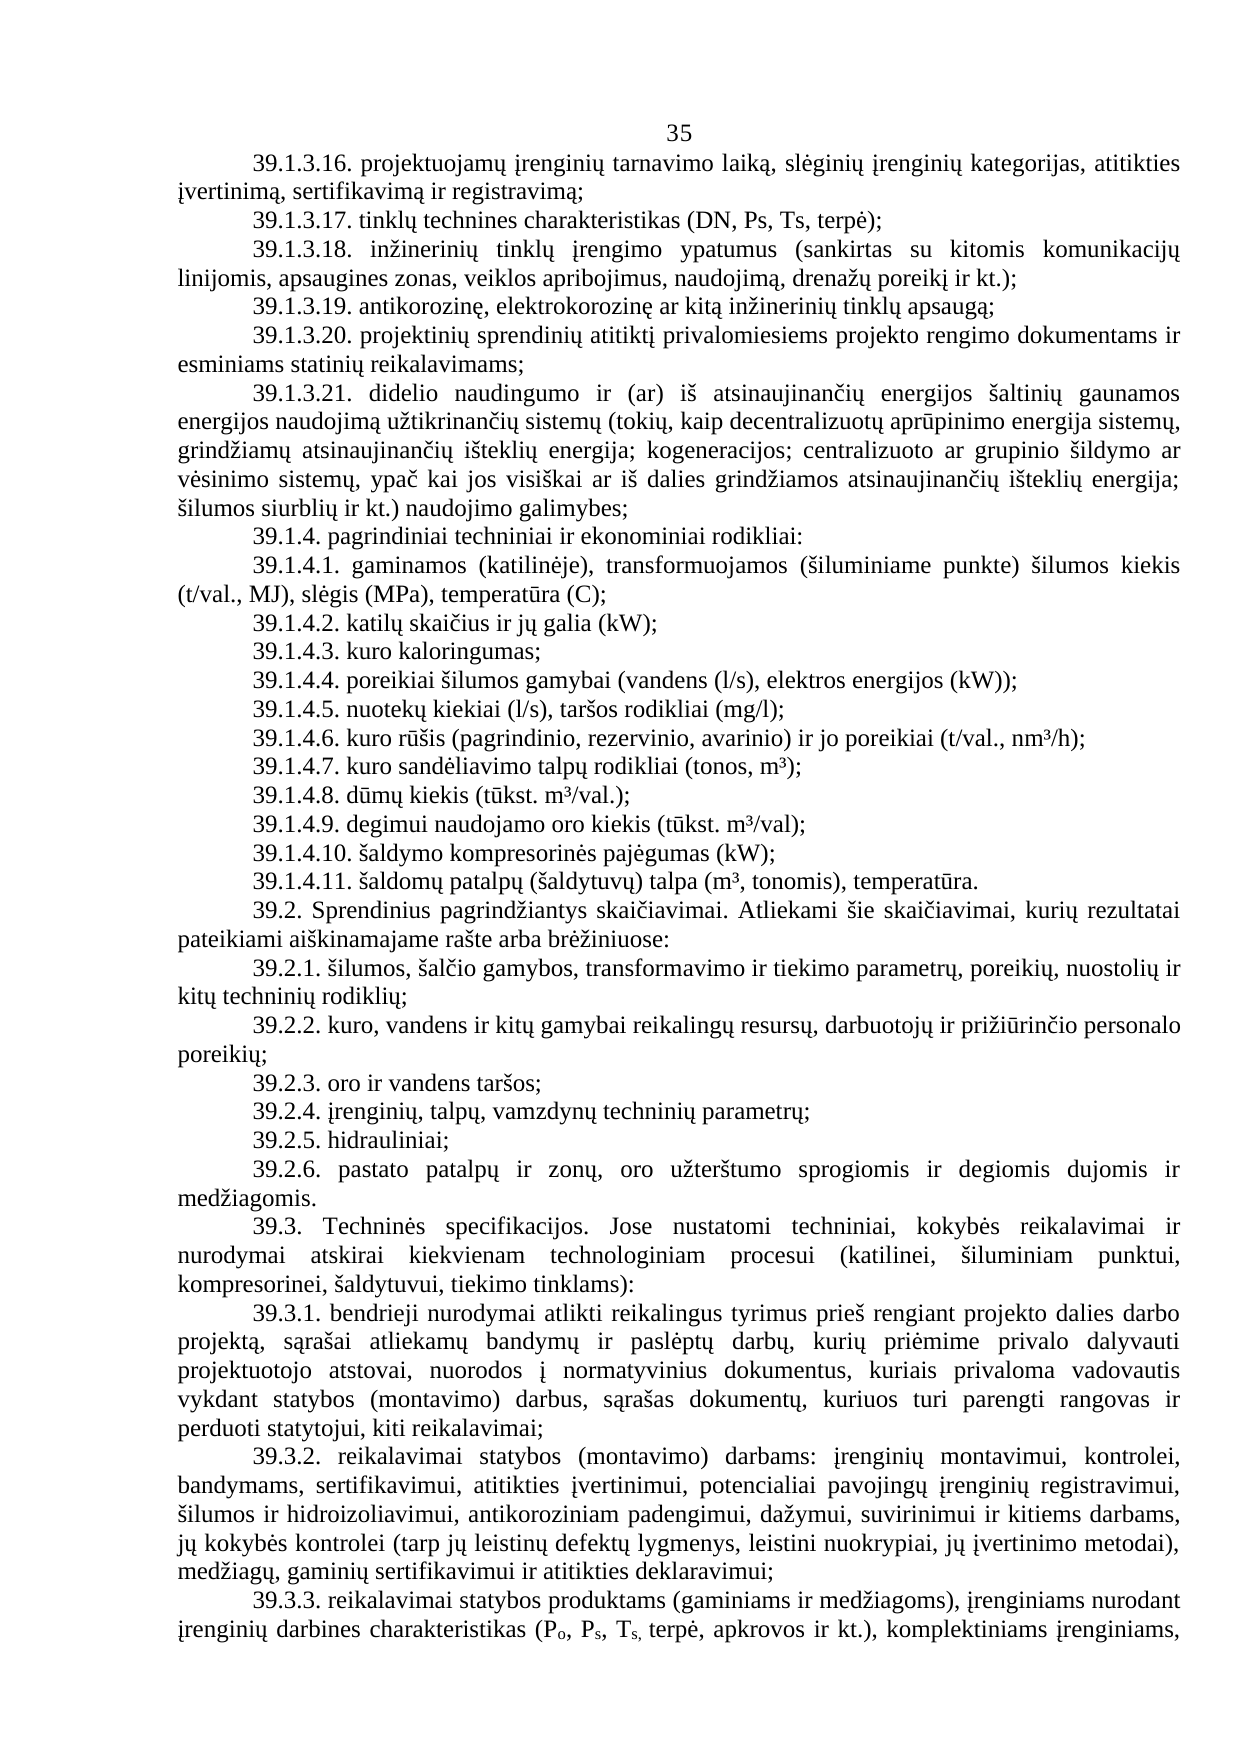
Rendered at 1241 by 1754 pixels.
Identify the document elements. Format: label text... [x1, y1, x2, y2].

text 39.1.4.10. šaldymo kompresorinės pajėgumas (kW); [177, 838, 1181, 866]
text 39.1.3.20. projektinių sprendinių atitiktį privalomiesiems projekto rengimo dokumentams ir esminiams statinių reikalavimams; [177, 320, 1181, 378]
text 39.2.1. šilumos, šalčio gamybos, transformavimo ir tiekimo parametrų, poreikių, nuostolių ir kitų techninių rodiklių; [177, 953, 1181, 1010]
text 39.2.2. kuro, vandens ir kitų gamybai reikalingų resursų, darbuotojų ir prižiūrinčio personalo poreikių; [177, 1010, 1181, 1068]
text 39.2.5. hidrauliniai; [177, 1125, 1181, 1154]
text 39.1.4.8. dūmų kiekis (tūkst. m³/val.); [177, 780, 1181, 809]
text 39.1.4.1. gaminamos (katilinėje), transformuojamos (šiluminiame punkte) šilumos kiekis (t/val., MJ), slėgis (MPa), temperatūra (C); [177, 550, 1181, 608]
text 39.1.4. pagrindiniai techniniai ir ekonominiai rodikliai: [177, 521, 1181, 550]
text 39.3.3. reikalavimai statybos produktams (gaminiams ir medžiagoms), įrenginiams nurodant įrenginių darbines charakteristikas (Po, Ps, Ts, terpė, apkrovos ir kt.), komplektiniams įrenginiams, [177, 1585, 1181, 1643]
text 39.1.4.6. kuro rūšis (pagrindinio, rezervinio, avarinio) ir jo poreikiai (t/val., nm³/h); [177, 723, 1181, 751]
text 39.2. Sprendinius pagrindžiantys skaičiavimai. Atliekami šie skaičiavimai, kurių rezultatai pateikiami aiškinamajame rašte arba brėžiniuose: [177, 895, 1181, 953]
text 39.1.4.3. kuro kaloringumas; [177, 636, 1181, 665]
text 39.1.4.9. degimui naudojamo oro kiekis (tūkst. m³/val); [177, 809, 1181, 838]
text 39.1.3.17. tinklų technines charakteristikas (DN, Ps, Ts, terpė); [177, 205, 1181, 234]
text 39.1.4.4. poreikiai šilumos gamybai (vandens (l/s), elektros energijos (kW)); [177, 665, 1181, 694]
text 39.1.4.2. katilų skaičius ir jų galia (kW); [177, 608, 1181, 636]
text 39.1.3.19. antikorozinę, elektrokorozinę ar kitą inžinerinių tinklų apsaugą; [177, 291, 1181, 320]
text 39.2.3. oro ir vandens taršos; [177, 1068, 1181, 1096]
text 39.2.6. pastato patalpų ir zonų, oro užterštumo sprogiomis ir degiomis dujomis ir medžiagomis. [177, 1154, 1181, 1211]
text 39.1.3.18. inžinerinių tinklų įrengimo ypatumus (sankirtas su kitomis komunikacijų linijomis, apsaugines zonas, veiklos apribojimus, naudojimą, drenažų poreikį ir kt.); [177, 234, 1181, 291]
text 39.1.4.7. kuro sandėliavimo talpų rodikliai (tonos, m³); [177, 751, 1181, 780]
text 39.3.2. reikalavimai statybos (montavimo) darbams: įrenginių montavimui, kontrolei, bandymams, sertifikavimui, atitikties įvertinimui, potencialiai pavojingų įrenginių registravimui, šilumos ir hidroizoliavimui, antikoroziniam padengimui, dažymui, suvirinimui ir kitiems darbams, jų kokybės kontrolei (tarp jų leistinų defektų lygmenys, leistini nuokrypiai, jų įvertinimo metodai), medžiagų, gaminių sertifikavimui ir atitikties deklaravimui; [177, 1441, 1181, 1585]
text 39.1.4.5. nuotekų kiekiai (l/s), taršos rodikliai (mg/l); [177, 694, 1181, 723]
text 39.1.4.11. šaldomų patalpų (šaldytuvų) talpa (m³, tonomis), temperatūra. [177, 866, 1181, 895]
text 39.3.1. bendrieji nurodymai atlikti reikalingus tyrimus prieš rengiant projekto dalies darbo projektą, sąrašai atliekamų bandymų ir paslėptų darbų, kurių priėmime privalo dalyvauti projektuotojo atstovai, nuorodos į normatyvinius dokumentus, kuriais privaloma vadovautis vykdant statybos (montavimo) darbus, sąrašas dokumentų, kuriuos turi parengti rangovas ir perduoti statytojui, kiti reikalavimai; [177, 1298, 1181, 1441]
text 39.1.3.21. didelio naudingumo ir (ar) iš atsinaujinančių energijos šaltinių gaunamos energijos naudojimą užtikrinančių sistemų (tokių, kaip decentralizuotų aprūpinimo energija sistemų, grindžiamų atsinaujinančių išteklių energija; kogeneracijos; centralizuoto ar grupinio šildymo ar vėsinimo sistemų, ypač kai jos visiškai ar iš dalies grindžiamos atsinaujinančių išteklių energija; šilumos siurblių ir kt.) naudojimo galimybes; [177, 378, 1181, 521]
text 39.1.3.16. projektuojamų įrenginių tarnavimo laiką, slėginių įrenginių kategorijas, atitikties įvertinimą, sertifikavimą ir registravimą; [177, 148, 1181, 205]
text 39.2.4. įrenginių, talpų, vamzdynų techninių parametrų; [177, 1096, 1181, 1125]
text 39.3. Techninės specifikacijos. Jose nustatomi techniniai, kokybės reikalavimai ir nurodymai atskirai kiekvienam technologiniam procesui (katilinei, šiluminiam punktui, kompresorinei, šaldytuvui, tiekimo tinklams): [177, 1211, 1181, 1298]
